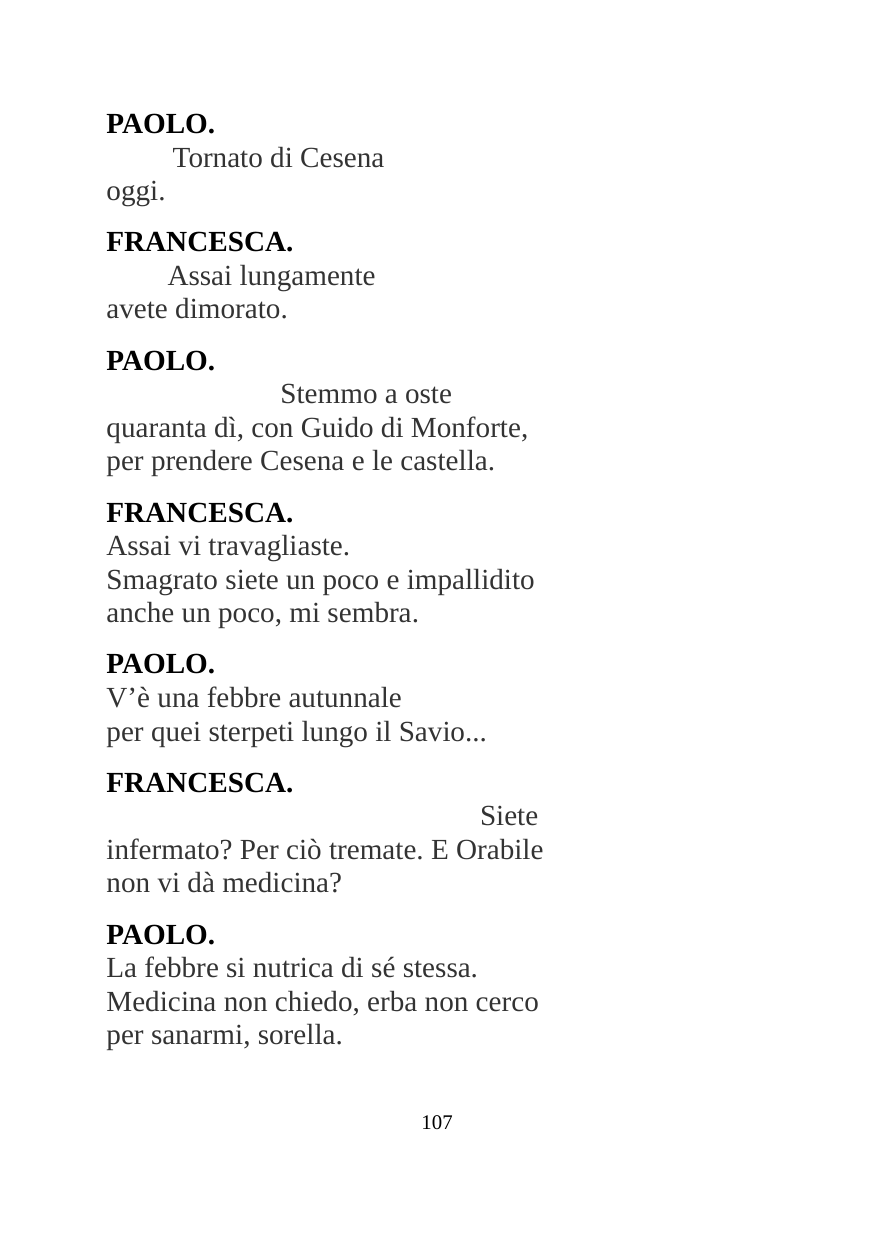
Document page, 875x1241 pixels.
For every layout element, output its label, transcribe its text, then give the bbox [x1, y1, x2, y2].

text La febbre si nutrica di sé stessa. Medicina non chiedo, erba non cerco [106, 950, 767, 1017]
text avete dimorato. [106, 292, 767, 325]
text Assai lungamente [167, 258, 767, 292]
text Tornato di Cesena [172, 140, 767, 173]
text quaranta dì, con Guido di Monforte, per prendere Cesena e le castella. [106, 410, 767, 477]
text Assai vi travagliaste. [106, 528, 767, 562]
text PAOLO. [106, 106, 767, 140]
text FRANCESCA. [106, 224, 767, 258]
text PAOLO. [106, 343, 767, 376]
text Smagrato siete un poco e impallidito anche un poco, mi sembra. [106, 562, 767, 629]
text infermato? Per ciò tremate. E Orabile non vi dà medicina? [106, 832, 767, 899]
text oggi. [106, 173, 767, 207]
text per sanarmi, sorella. [106, 1017, 767, 1051]
text FRANCESCA. [106, 765, 767, 798]
text Siete [480, 798, 767, 832]
text Stemmo a oste [280, 376, 767, 410]
text V’è una febbre autunnale per quei sterpeti lungo il Savio... [106, 680, 767, 747]
text FRANCESCA. [106, 495, 767, 528]
text PAOLO. [106, 917, 767, 950]
text PAOLO. [106, 647, 767, 680]
